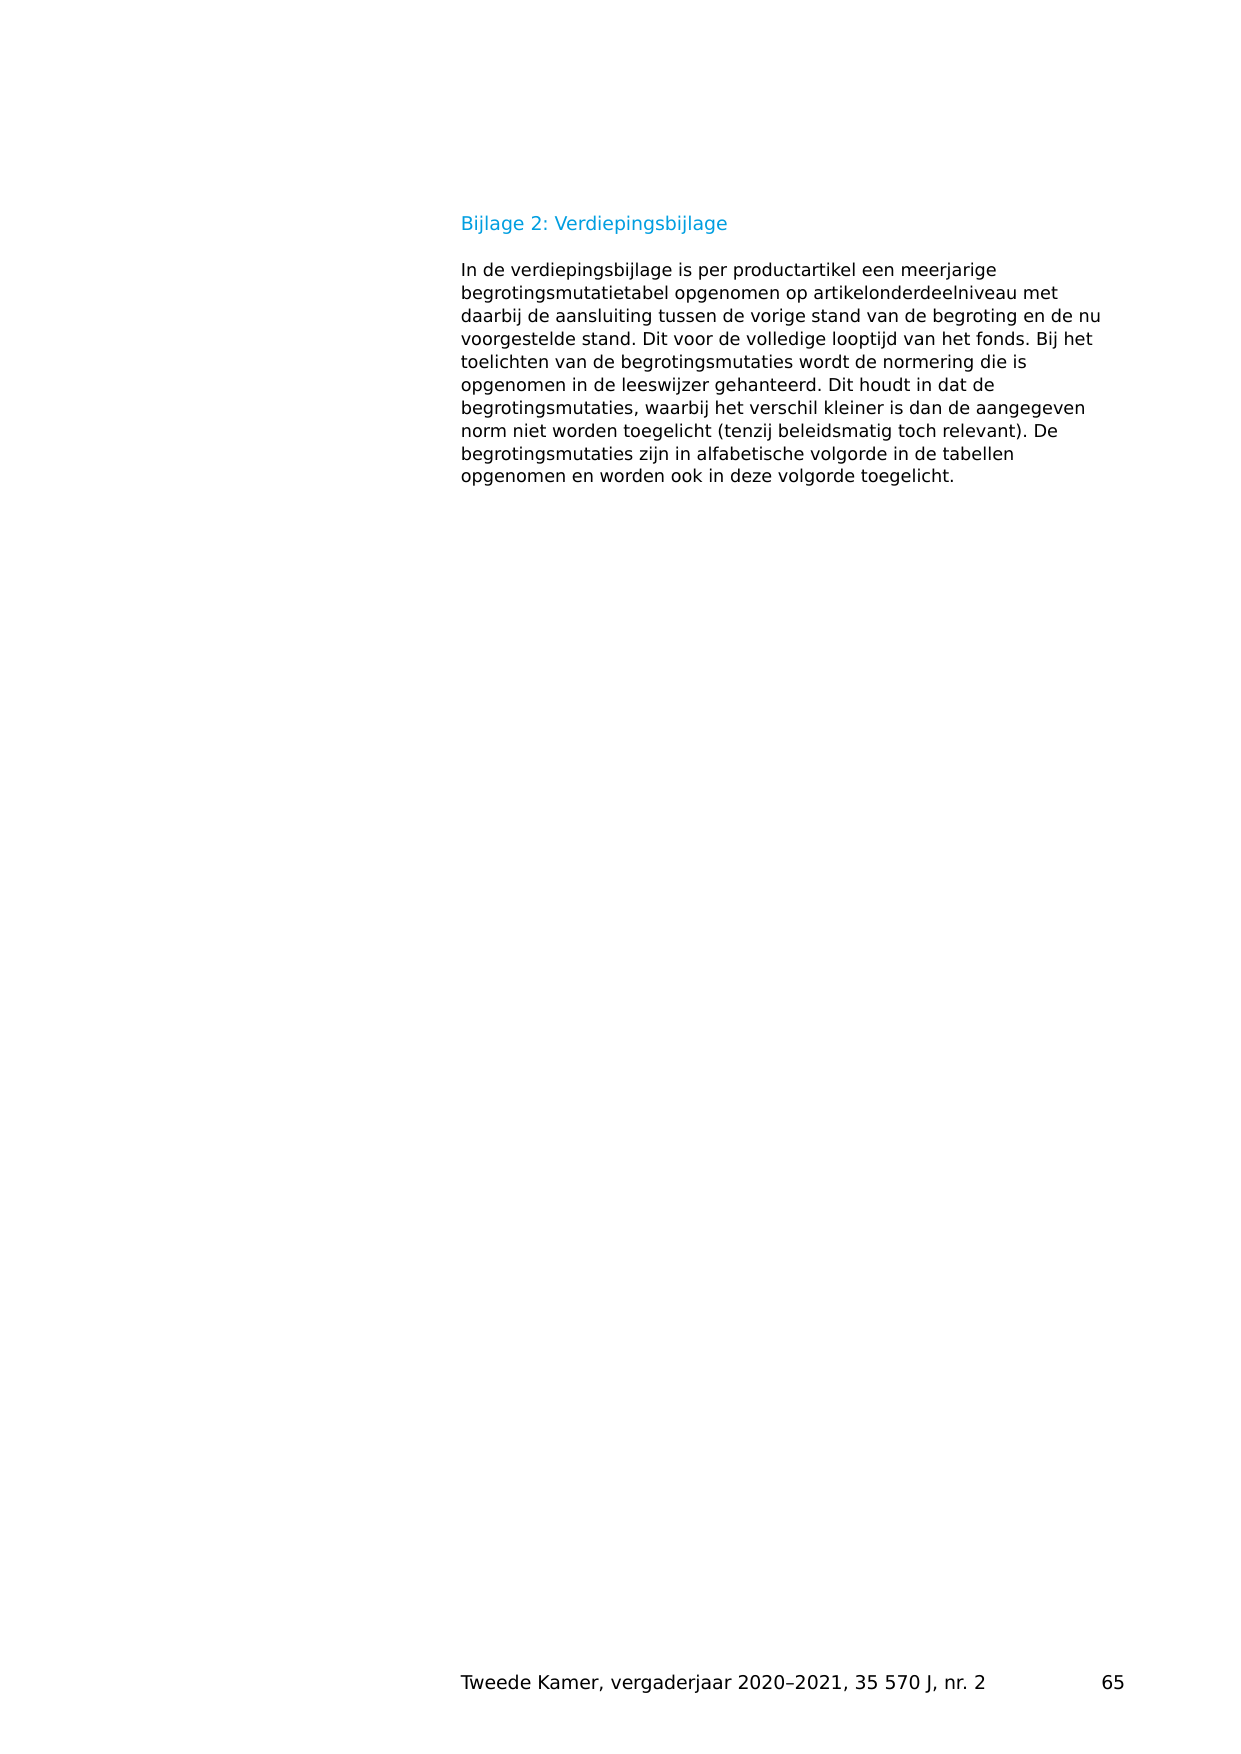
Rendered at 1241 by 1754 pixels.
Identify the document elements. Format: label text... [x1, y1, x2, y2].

title Bijlage 2: Verdiepingsbijlage [461, 213, 1125, 235]
text In de verdiepingsbijlage is per productartikel een meerjarige begrotingsmutatietabel opgenomen op artikelonderdeelniveau met daarbij de aansluiting tussen de vorige stand van de begroting en de nu voorgestelde stand. Dit voor de volledige looptijd van het fonds. Bij het toelichten van de begrotingsmutaties wordt de normering die is opgenomen in de leeswijzer gehanteerd. Dit houdt in dat de begrotingsmutaties, waarbij het verschil kleiner is dan de aangegeven norm niet worden toegelicht (tenzij beleidsmatig toch relevant). De begrotingsmutaties zijn in alfabetische volgorde in de tabellen opgenomen en worden ook in deze volgorde toegelicht. [461, 258, 1125, 487]
